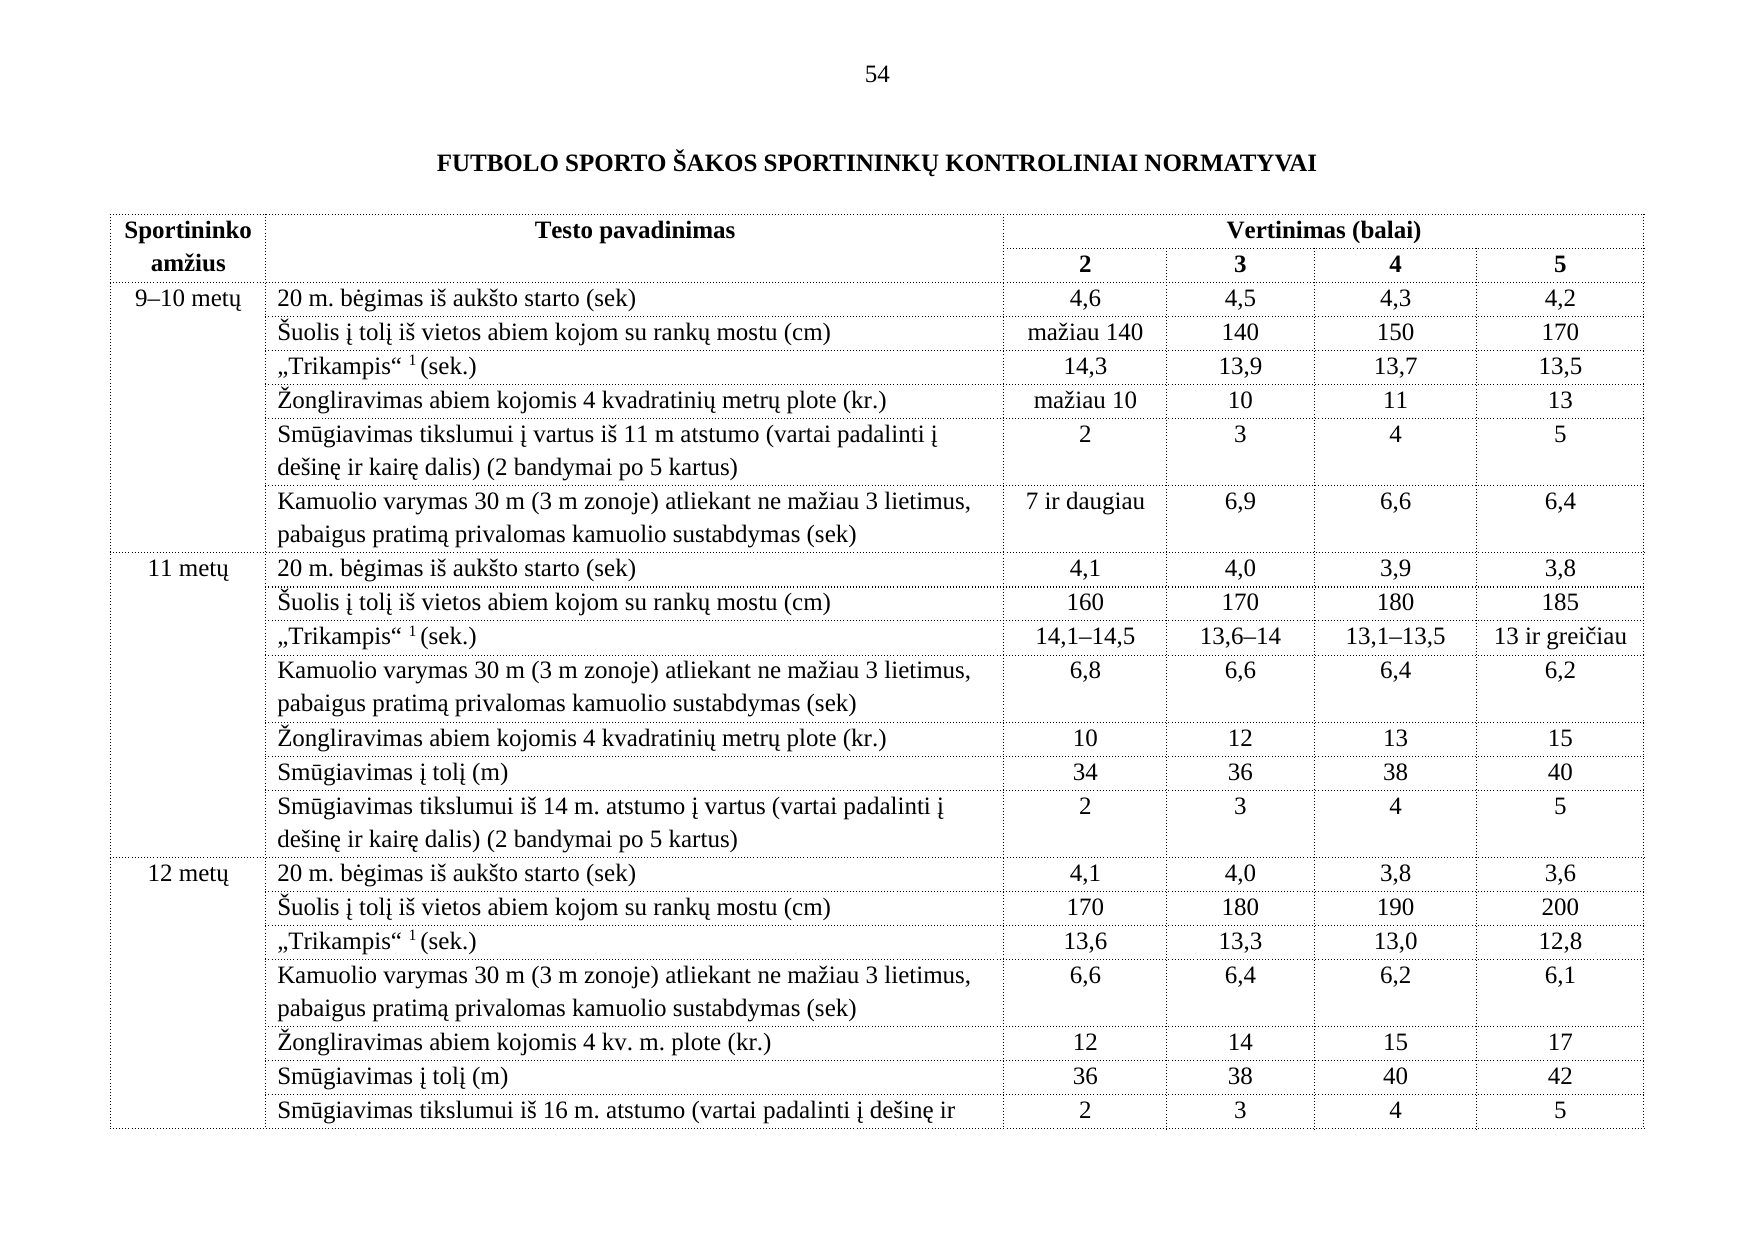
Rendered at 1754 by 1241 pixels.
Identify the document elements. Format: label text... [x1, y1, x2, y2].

table_cell 15 [1476, 722, 1644, 756]
table_cell 185 [1476, 586, 1644, 620]
table_cell 4,3 [1314, 282, 1476, 316]
table_cell 20 m. bėgimas iš aukšto starto (sek) [266, 857, 1004, 891]
table_cell 160 [1004, 586, 1166, 620]
table_cell 6,2 [1314, 959, 1476, 1026]
table_cell Smūgiavimas tikslumui į vartus iš 11 m atstumo (vartai padalinti į dešinę ir kairę dalis) (2 bandymai po 5 kartus) [266, 418, 1004, 485]
table_cell 13 [1314, 722, 1476, 756]
table_cell 12 [1166, 722, 1314, 756]
table_cell 4,6 [1004, 282, 1166, 316]
table_cell 3,6 [1476, 857, 1644, 891]
table_cell 170 [1166, 586, 1314, 620]
table_cell 40 [1314, 1060, 1476, 1094]
table_cell Kamuolio varymas 30 m (3 m zonoje) atliekant ne mažiau 3 lietimus, pabaigus pratimą privalomas kamuolio sustabdymas (sek) [266, 655, 1004, 722]
table_cell Smūgiavimas į tolį (m) [266, 756, 1004, 790]
table_cell 4 [1314, 248, 1476, 282]
table_cell 190 [1314, 891, 1476, 925]
table_cell Žongliravimas abiem kojomis 4 kv. m. plote (kr.) [266, 1026, 1004, 1060]
table_cell „Trikampis“ 1 (sek.) [266, 350, 1004, 384]
table_cell „Trikampis“ 1 (sek.) [266, 925, 1004, 959]
table_cell 20 m. bėgimas iš aukšto starto (sek) [266, 282, 1004, 316]
table_cell 38 [1166, 1060, 1314, 1094]
table_cell 6,2 [1476, 655, 1644, 722]
table_cell 6,1 [1476, 959, 1644, 1026]
table_cell 3 [1166, 418, 1314, 485]
table_cell 6,6 [1314, 485, 1476, 552]
table_cell 11 [1314, 384, 1476, 418]
table_cell 4,0 [1166, 857, 1314, 891]
table_cell mažiau 140 [1004, 316, 1166, 350]
table_cell 3,8 [1476, 552, 1644, 586]
table_cell 150 [1314, 316, 1476, 350]
table_cell 42 [1476, 1060, 1644, 1094]
table_cell 13,3 [1166, 925, 1314, 959]
table_cell 4 [1314, 1094, 1476, 1128]
table_cell 4,1 [1004, 857, 1166, 891]
table_cell 6,4 [1314, 655, 1476, 722]
table_cell 10 [1004, 722, 1166, 756]
table_cell 3 [1166, 790, 1314, 857]
table_cell 5 [1476, 1094, 1644, 1128]
table_cell 2 [1004, 790, 1166, 857]
table_cell 5 [1476, 418, 1644, 485]
table_cell 13,6–14 [1166, 620, 1314, 654]
table_header Sportininko amžius [110, 214, 266, 282]
table_cell Kamuolio varymas 30 m (3 m zonoje) atliekant ne mažiau 3 lietimus, pabaigus pratimą privalomas kamuolio sustabdymas (sek) [266, 485, 1004, 552]
table_cell Smūgiavimas tikslumui iš 16 m. atstumo (vartai padalinti į dešinę ir [266, 1094, 1004, 1128]
table_cell 10 [1166, 384, 1314, 418]
table_cell Kamuolio varymas 30 m (3 m zonoje) atliekant ne mažiau 3 lietimus, pabaigus pratimą privalomas kamuolio sustabdymas (sek) [266, 959, 1004, 1026]
table_cell 40 [1476, 756, 1644, 790]
table_cell 15 [1314, 1026, 1476, 1060]
table_cell 14,1–14,5 [1004, 620, 1166, 654]
table_cell 36 [1004, 1060, 1166, 1094]
table_cell 180 [1166, 891, 1314, 925]
table_cell mažiau 10 [1004, 384, 1166, 418]
table_cell 13,0 [1314, 925, 1476, 959]
table_cell 11 metų [110, 552, 266, 857]
table_cell 12 [1004, 1026, 1166, 1060]
table_cell 36 [1166, 756, 1314, 790]
table_cell 13 [1476, 384, 1644, 418]
table_cell 180 [1314, 586, 1476, 620]
table_cell Šuolis į tolį iš vietos abiem kojom su rankų mostu (cm) [266, 891, 1004, 925]
table_cell 2 [1004, 1094, 1166, 1128]
table_cell 13,9 [1166, 350, 1314, 384]
table_cell 4 [1314, 790, 1476, 857]
table_cell 14,3 [1004, 350, 1166, 384]
table_cell 13 ir greičiau [1476, 620, 1644, 654]
table_cell Šuolis į tolį iš vietos abiem kojom su rankų mostu (cm) [266, 316, 1004, 350]
table_cell 170 [1476, 316, 1644, 350]
table_cell 200 [1476, 891, 1644, 925]
table_cell Žongliravimas abiem kojomis 4 kvadratinių metrų plote (kr.) [266, 384, 1004, 418]
table_cell Šuolis į tolį iš vietos abiem kojom su rankų mostu (cm) [266, 586, 1004, 620]
table_cell Žongliravimas abiem kojomis 4 kvadratinių metrų plote (kr.) [266, 722, 1004, 756]
table_cell 13,7 [1314, 350, 1476, 384]
table_cell 170 [1004, 891, 1166, 925]
table_cell 2 [1004, 418, 1166, 485]
table_cell 4,2 [1476, 282, 1644, 316]
table_cell 20 m. bėgimas iš aukšto starto (sek) [266, 552, 1004, 586]
table_cell 4,0 [1166, 552, 1314, 586]
table_cell 7 ir daugiau [1004, 485, 1166, 552]
table_cell 3 [1166, 248, 1314, 282]
table_cell 4,1 [1004, 552, 1166, 586]
table_cell 12,8 [1476, 925, 1644, 959]
table_header Vertinimas (balai) [1004, 214, 1644, 248]
table_header Testo pavadinimas [266, 214, 1004, 282]
table_cell 9–10 metų [110, 282, 266, 552]
table_cell 6,6 [1004, 959, 1166, 1026]
table_cell 6,8 [1004, 655, 1166, 722]
table_cell 13,6 [1004, 925, 1166, 959]
table_cell 3,9 [1314, 552, 1476, 586]
table_cell Smūgiavimas tikslumui iš 14 m. atstumo į vartus (vartai padalinti į dešinę ir kairę dalis) (2 bandymai po 5 kartus) [266, 790, 1004, 857]
table_cell 13,1–13,5 [1314, 620, 1476, 654]
table_cell 2 [1004, 248, 1166, 282]
table_cell 13,5 [1476, 350, 1644, 384]
table_cell 17 [1476, 1026, 1644, 1060]
table_cell 5 [1476, 248, 1644, 282]
table_cell 4 [1314, 418, 1476, 485]
table_cell „Trikampis“ 1 (sek.) [266, 620, 1004, 654]
table_cell Smūgiavimas į tolį (m) [266, 1060, 1004, 1094]
table_cell 6,4 [1476, 485, 1644, 552]
table_cell 14 [1166, 1026, 1314, 1060]
table_cell 3,8 [1314, 857, 1476, 891]
table_cell 140 [1166, 316, 1314, 350]
table_cell 3 [1166, 1094, 1314, 1128]
table_cell 6,9 [1166, 485, 1314, 552]
table_cell 6,4 [1166, 959, 1314, 1026]
table_cell 34 [1004, 756, 1166, 790]
table_cell 38 [1314, 756, 1476, 790]
table_cell 12 metų [110, 857, 266, 1128]
text futbolO sporto šakos SPORTININKŲ KONTROLINIAI NORMATYVAI [118, 148, 1636, 176]
table_cell 4,5 [1166, 282, 1314, 316]
table_cell 6,6 [1166, 655, 1314, 722]
table_cell 5 [1476, 790, 1644, 857]
